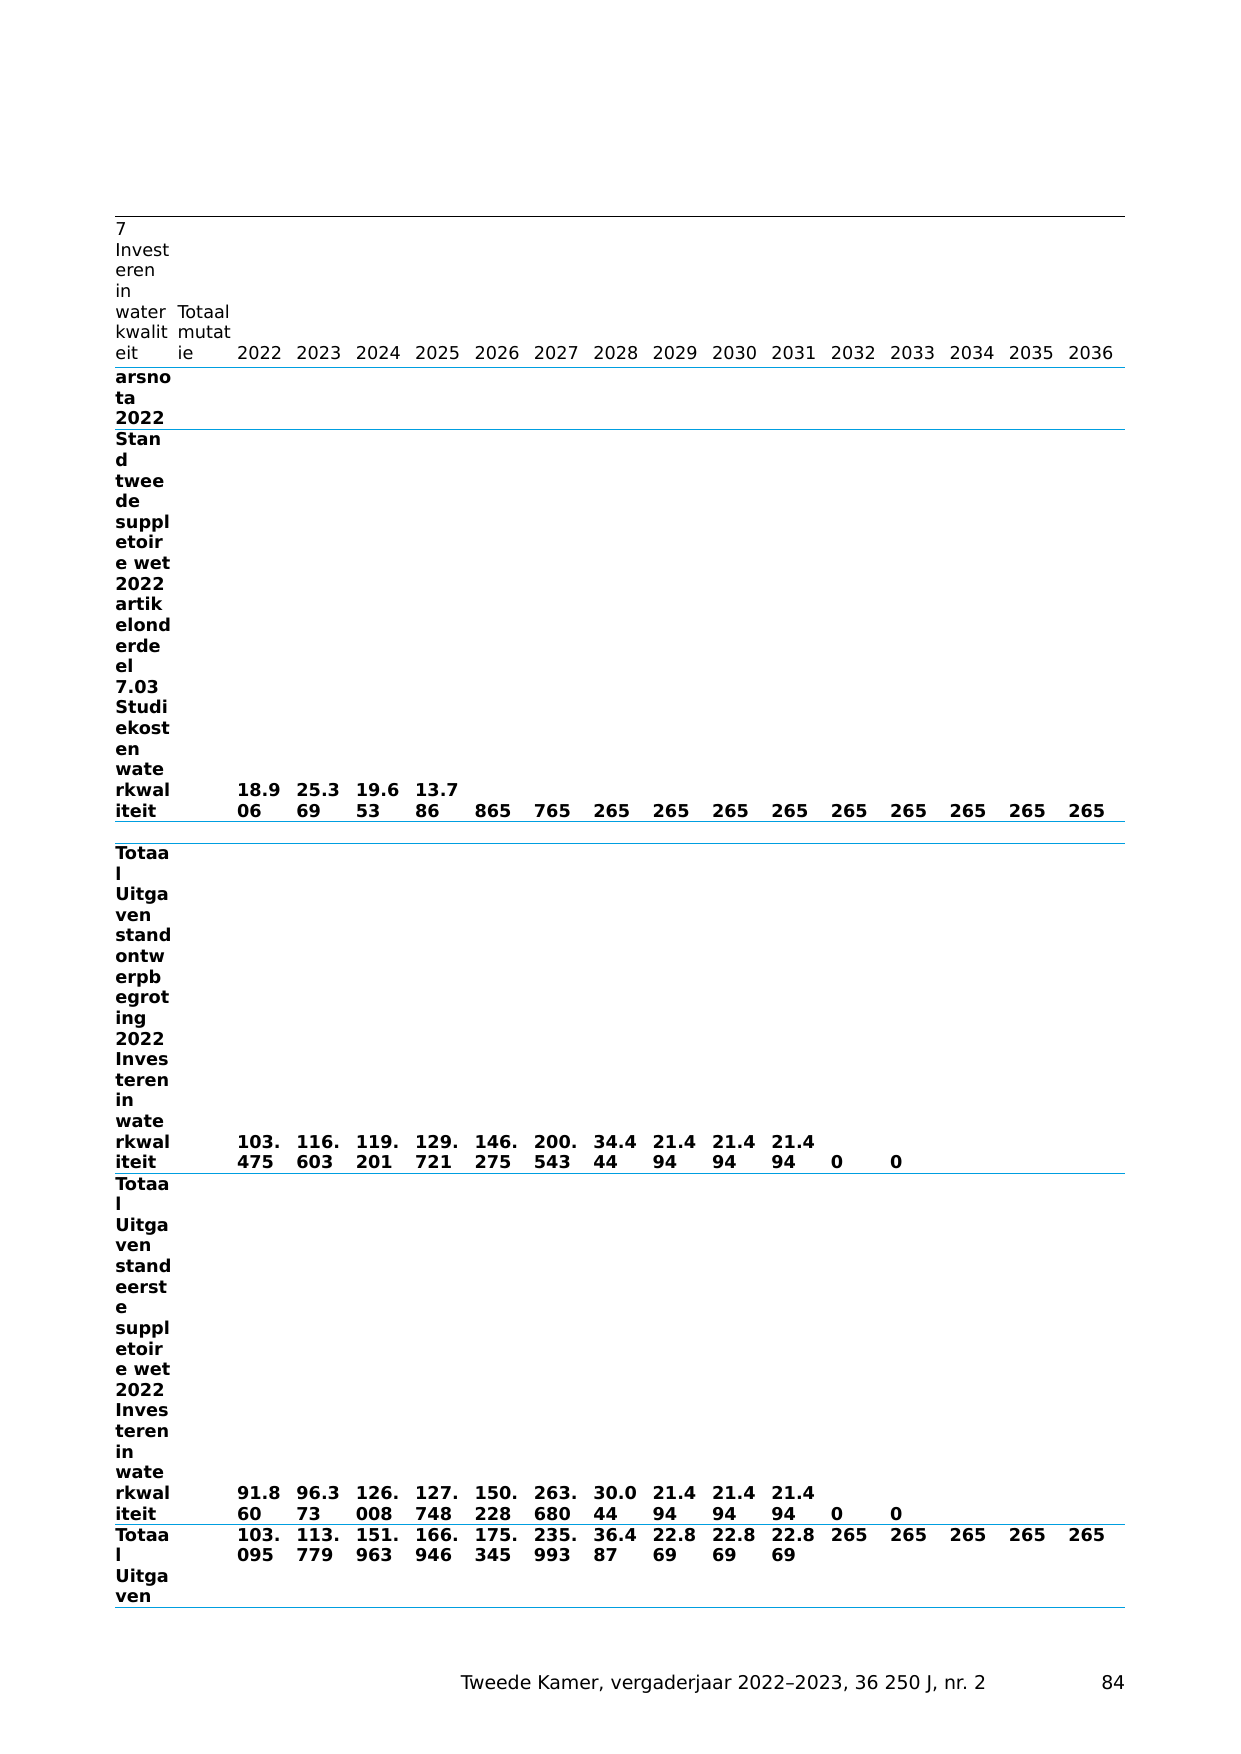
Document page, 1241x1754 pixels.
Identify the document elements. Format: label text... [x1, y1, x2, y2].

table_cell 0 [887, 1174, 946, 1524]
table_cell arsnota 2022 [115, 368, 174, 429]
table_cell 2036 [1065, 217, 1125, 366]
table_cell 263.680 [531, 1174, 590, 1524]
table_cell [1065, 822, 1125, 842]
table_cell 265 [946, 430, 1006, 821]
table_cell 2034 [946, 217, 1006, 366]
table_cell Totaal Uitgaven [115, 1525, 174, 1607]
table_cell 2026 [471, 217, 531, 366]
table_cell 2030 [709, 217, 768, 366]
table_cell 113.779 [293, 1525, 353, 1607]
table_cell [1006, 1174, 1065, 1524]
table_cell [887, 822, 946, 842]
table_cell [768, 822, 828, 842]
table_cell 7 Investeren in waterkwaliteit [115, 217, 174, 366]
table_cell 265 [1006, 1525, 1065, 1607]
table_cell [709, 368, 768, 429]
table_cell 21.494 [709, 844, 768, 1173]
table_cell 2027 [531, 217, 590, 366]
table_cell 13.786 [412, 430, 471, 821]
table_cell 2032 [828, 217, 887, 366]
table_cell 126.008 [353, 1174, 412, 1524]
table_cell [946, 844, 1006, 1173]
table_cell 2033 [887, 217, 946, 366]
table_cell [828, 822, 887, 842]
table_cell 151.963 [353, 1525, 412, 1607]
table_cell 21.494 [768, 1174, 828, 1524]
table_cell 0 [887, 844, 946, 1173]
table_cell 265 [650, 430, 709, 821]
table_cell 21.494 [650, 844, 709, 1173]
table_cell [590, 822, 649, 842]
table_cell [1006, 844, 1065, 1173]
table_cell 2029 [650, 217, 709, 366]
table_cell 2023 [293, 217, 353, 366]
table_cell 200.543 [531, 844, 590, 1173]
table_cell [175, 844, 234, 1173]
table_cell [1006, 822, 1065, 842]
table_header Tabel 16 Artikel 7 Investeren in waterkwaliteit (bedragen x € 1.000) [115, 191, 1125, 216]
table_cell 150.228 [471, 1174, 531, 1524]
table_cell 865 [471, 430, 531, 821]
table_cell 129.721 [412, 844, 471, 1173]
table_cell [234, 368, 293, 429]
table_cell [650, 368, 709, 429]
table_cell [293, 368, 353, 429]
table_cell [175, 430, 234, 821]
table_cell 265 [946, 1525, 1006, 1607]
table_cell [234, 822, 293, 842]
table_cell 103.475 [234, 844, 293, 1173]
table_cell 34.444 [590, 844, 649, 1173]
table_cell 36.487 [590, 1525, 649, 1607]
table_cell 2031 [768, 217, 828, 366]
table_cell 25.369 [293, 430, 353, 821]
table_cell 119.201 [353, 844, 412, 1173]
table_cell 116.603 [293, 844, 353, 1173]
table_cell 265 [828, 1525, 887, 1607]
table_cell [293, 822, 353, 842]
table_cell [768, 368, 828, 429]
table_cell [353, 368, 412, 429]
table_cell 2022 [234, 217, 293, 366]
table_cell 127.748 [412, 1174, 471, 1524]
table_cell 2028 [590, 217, 649, 366]
table_cell 0 [828, 844, 887, 1173]
table_cell 265 [1065, 430, 1125, 821]
table_cell [531, 822, 590, 842]
table_cell Totaal Uitgaven stand eerste suppletoire wet 2022 Investeren in waterkwaliteit [115, 1174, 174, 1524]
table_cell [175, 368, 234, 429]
table_cell [471, 368, 531, 429]
table_cell 22.869 [709, 1525, 768, 1607]
table_cell 96.373 [293, 1174, 353, 1524]
table_cell [175, 1525, 234, 1607]
table_cell [709, 822, 768, 842]
table_cell [115, 822, 174, 842]
table_cell 265 [828, 430, 887, 821]
table_cell [412, 822, 471, 842]
table_cell [828, 368, 887, 429]
table_cell 91.860 [234, 1174, 293, 1524]
table_cell 0 [828, 1174, 887, 1524]
table_cell 235.993 [531, 1525, 590, 1607]
table_cell 265 [709, 430, 768, 821]
table_cell 21.494 [768, 844, 828, 1173]
table_cell [353, 822, 412, 842]
table_cell 175.345 [471, 1525, 531, 1607]
table_cell 22.869 [650, 1525, 709, 1607]
table_cell 21.494 [650, 1174, 709, 1524]
table_cell [887, 368, 946, 429]
table_cell 166.946 [412, 1525, 471, 1607]
table_cell 103.095 [234, 1525, 293, 1607]
table_cell 265 [887, 430, 946, 821]
table_cell [175, 822, 234, 842]
table_cell Stand tweede suppletoire wet 2022 artikelonderdeel 7.03 Studiekosten waterkwaliteit [115, 430, 174, 821]
table_cell [175, 1174, 234, 1524]
table_cell [1006, 368, 1065, 429]
table_cell 265 [768, 430, 828, 821]
table_cell [531, 368, 590, 429]
table_cell [1065, 1174, 1125, 1524]
table_cell 2024 [353, 217, 412, 366]
table_cell 22.869 [768, 1525, 828, 1607]
table_cell 265 [887, 1525, 946, 1607]
table_cell Totaal mutatie [175, 217, 234, 366]
table_cell [946, 1174, 1006, 1524]
table_cell [412, 368, 471, 429]
table_cell 265 [1006, 430, 1065, 821]
table_cell 2035 [1006, 217, 1065, 366]
table_cell 30.044 [590, 1174, 649, 1524]
table_cell 18.906 [234, 430, 293, 821]
table_cell [471, 822, 531, 842]
table_cell Totaal Uitgaven stand ontwerpbegroting 2022 Investeren in waterkwaliteit [115, 844, 174, 1173]
table_cell [590, 368, 649, 429]
table_cell [1065, 844, 1125, 1173]
table_cell 765 [531, 430, 590, 821]
table_cell [946, 822, 1006, 842]
table_cell 21.494 [709, 1174, 768, 1524]
table_cell [1065, 368, 1125, 429]
table_cell 2025 [412, 217, 471, 366]
table_cell 19.653 [353, 430, 412, 821]
table_cell [946, 368, 1006, 429]
table_cell [650, 822, 709, 842]
table_cell 265 [590, 430, 649, 821]
table_cell 146.275 [471, 844, 531, 1173]
table_cell 265 [1065, 1525, 1125, 1607]
